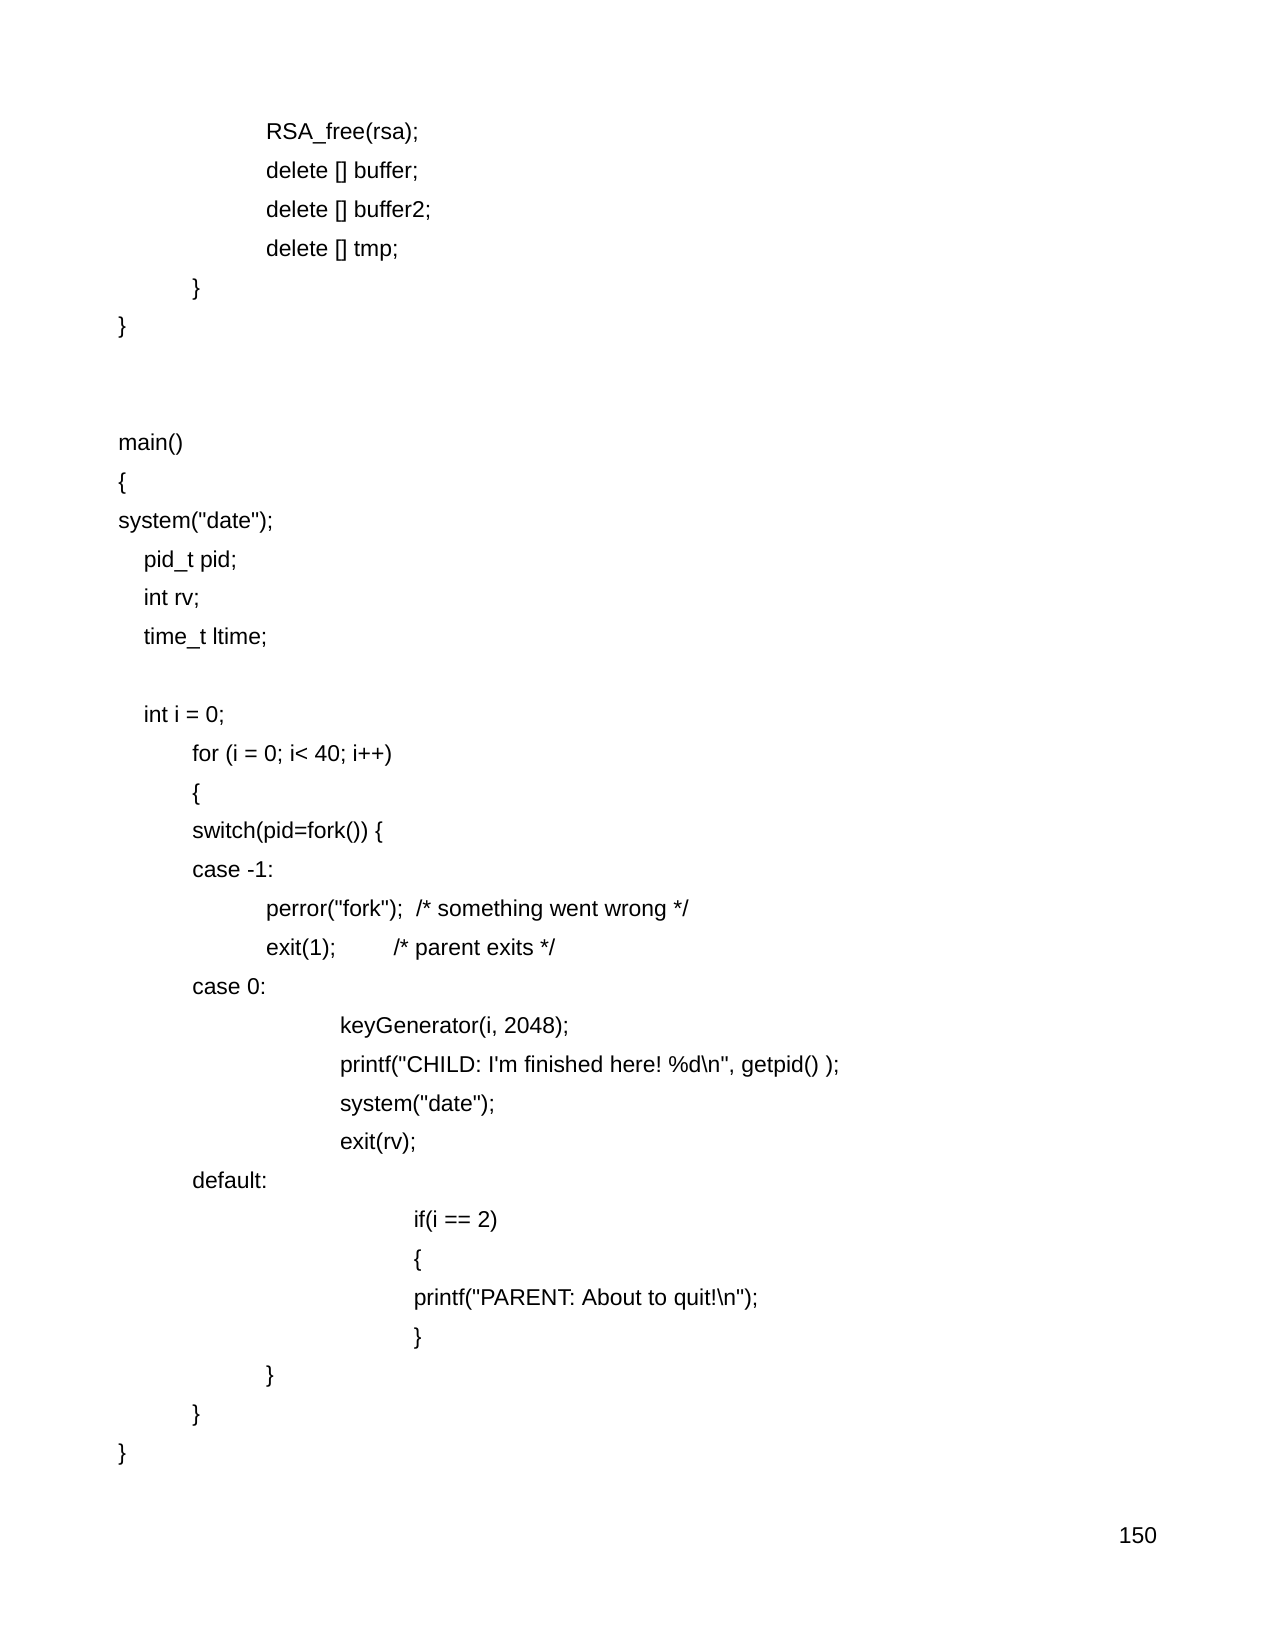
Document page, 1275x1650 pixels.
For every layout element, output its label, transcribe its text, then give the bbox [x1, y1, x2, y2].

text } [118, 1439, 1157, 1466]
text pid_t pid; [118, 546, 1157, 572]
text int rv; [118, 584, 1157, 611]
text case -1: [118, 856, 1157, 883]
text } [118, 1361, 1157, 1388]
text } [118, 273, 1157, 300]
text RSA_free(rsa); [118, 118, 1157, 144]
text main() [118, 429, 1157, 455]
text } [118, 1323, 1157, 1349]
text switch(pid=fork()) { [118, 817, 1157, 844]
text } [118, 312, 1157, 339]
text printf("CHILD: I'm finished here! %d\n", getpid() ); [118, 1051, 1157, 1077]
text exit(1); /* parent exits */ [118, 934, 1157, 960]
text default: [118, 1167, 1157, 1193]
text printf("PARENT: About to quit!\n"); [118, 1284, 1157, 1310]
text system("date"); [118, 507, 1157, 533]
text delete [] buffer2; [118, 196, 1157, 222]
text delete [] buffer; [118, 157, 1157, 183]
text case 0: [118, 973, 1157, 999]
text time_t ltime; [118, 623, 1157, 649]
text { [118, 468, 1157, 494]
text { [118, 779, 1157, 805]
text int i = 0; [118, 701, 1157, 727]
text delete [] tmp; [118, 235, 1157, 261]
text { [118, 1245, 1157, 1271]
text } [118, 1400, 1157, 1427]
text perror("fork"); /* something went wrong */ [118, 895, 1157, 922]
text keyGenerator(i, 2048); [118, 1012, 1157, 1038]
text for (i = 0; i< 40; i++) [118, 740, 1157, 766]
text exit(rv); [118, 1128, 1157, 1155]
text if(i == 2) [118, 1206, 1157, 1232]
text system("date"); [118, 1089, 1157, 1116]
